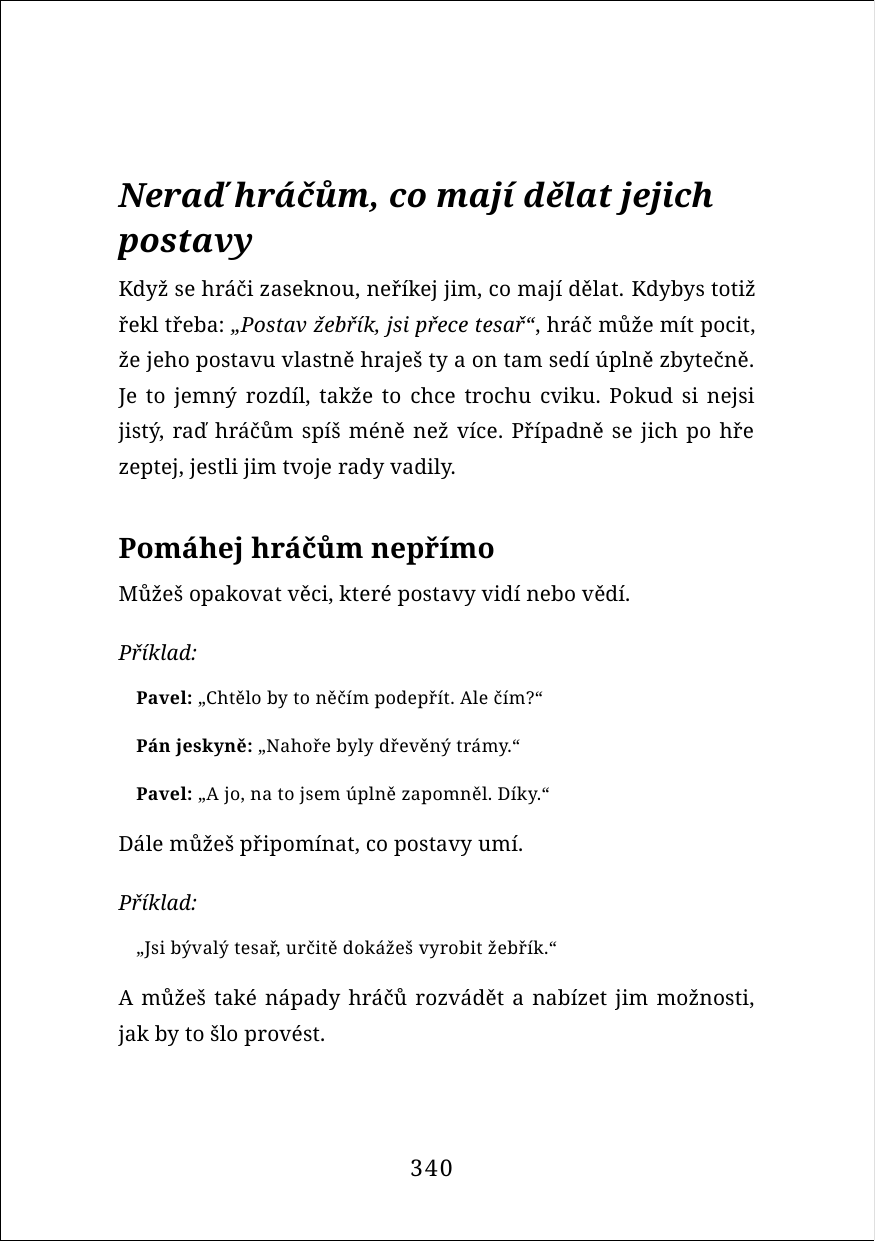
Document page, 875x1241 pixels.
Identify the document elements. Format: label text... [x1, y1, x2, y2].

text Příklad: [118, 888, 756, 917]
subtitle Neraď hráčům, co mají dělat jejich postavy [118, 172, 756, 263]
text Příklad: [118, 638, 756, 667]
text Můžeš opakovat věci, které postavy vidí nebo vědí. [118, 579, 756, 607]
text Pavel: „Chtělo by to něčím podepřít. Ale čím?“ [136, 685, 756, 709]
text Pán jeskyně: „Nahoře byly dřevěný trámy.“ [136, 733, 756, 757]
text Pavel: „A jo, na to jsem úplně zapomněl. Díky.“ [136, 781, 756, 805]
text „Jsi bývalý tesař, určitě dokážeš vyrobit žebřík.“ [136, 936, 756, 960]
subtitle Pomáhej hráčům nepřímo [118, 529, 756, 567]
text Když se hráči zaseknou, neříkej jim, co mají dělat. Kdybys totiž řekl třeba: „Postav žebřík, jsi přece tesař“, hráč může mít pocit, že jeho postavu vlastně hraješ ty a on tam sedí úplně zbytečně. Je to jemný rozdíl, takže to chce trochu cviku. Pokud si nejsi jistý, raď hráčům spíš méně než více. Případně se jich po hře zeptej, jestli jim tvoje rady vadily. [118, 274, 756, 480]
text A můžeš také nápady hráčů rozvádět a nabízet jim možnosti, jak by to šlo provést. [118, 983, 756, 1047]
text Dále můžeš připomínat, co postavy umí. [118, 829, 756, 858]
